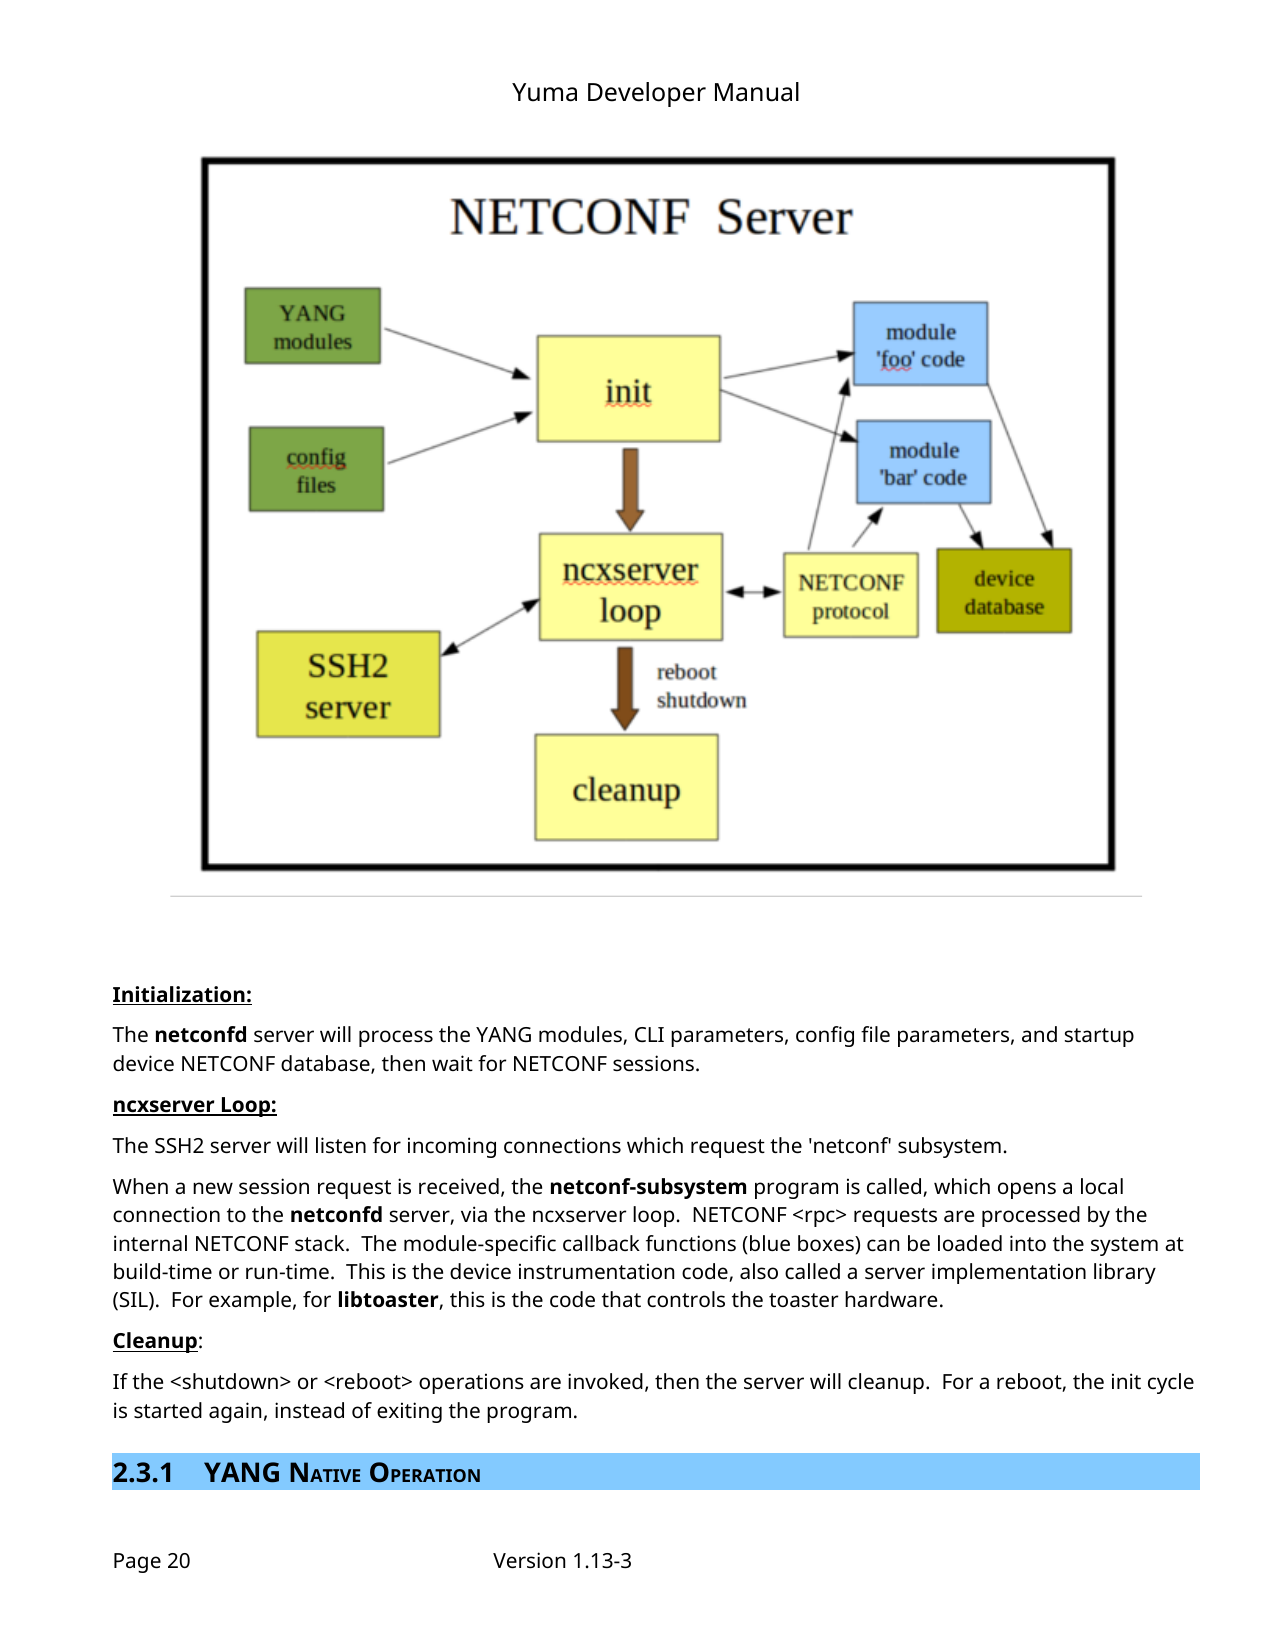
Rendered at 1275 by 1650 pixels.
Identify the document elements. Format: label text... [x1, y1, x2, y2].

text Initialization: [112, 980, 1200, 1008]
subtitle YANG Native Operation [112, 1453, 1200, 1490]
text The SSH2 server will listen for incoming connections which request the 'netconf' subsystem. [112, 1131, 1200, 1159]
text ncxserver Loop: [112, 1090, 1200, 1118]
text If the <shutdown> or <reboot> operations are invoked, then the server will cleanup. For a reboot, the init cycle is started again, instead of exiting the program. [112, 1367, 1200, 1424]
text The netconfd server will process the YANG modules, CLI parameters, config file parameters, and startup device NETCONF database, then wait for NETCONF sessions. [112, 1021, 1200, 1077]
picture [170, 138, 1143, 898]
text When a new session request is received, the netconf-subsystem program is called, which opens a local connection to the netconfd server, via the ncxserver loop. NETCONF <rpc> requests are processed by the internal NETCONF stack. The module-specific callback functions (blue boxes) can be loaded into the system at build-time or run-time. This is the device instrumentation code, also called a server implementation library (SIL). For example, for libtoaster, this is the code that controls the toaster hardware. [112, 1172, 1200, 1314]
text Cleanup: [112, 1327, 1200, 1355]
